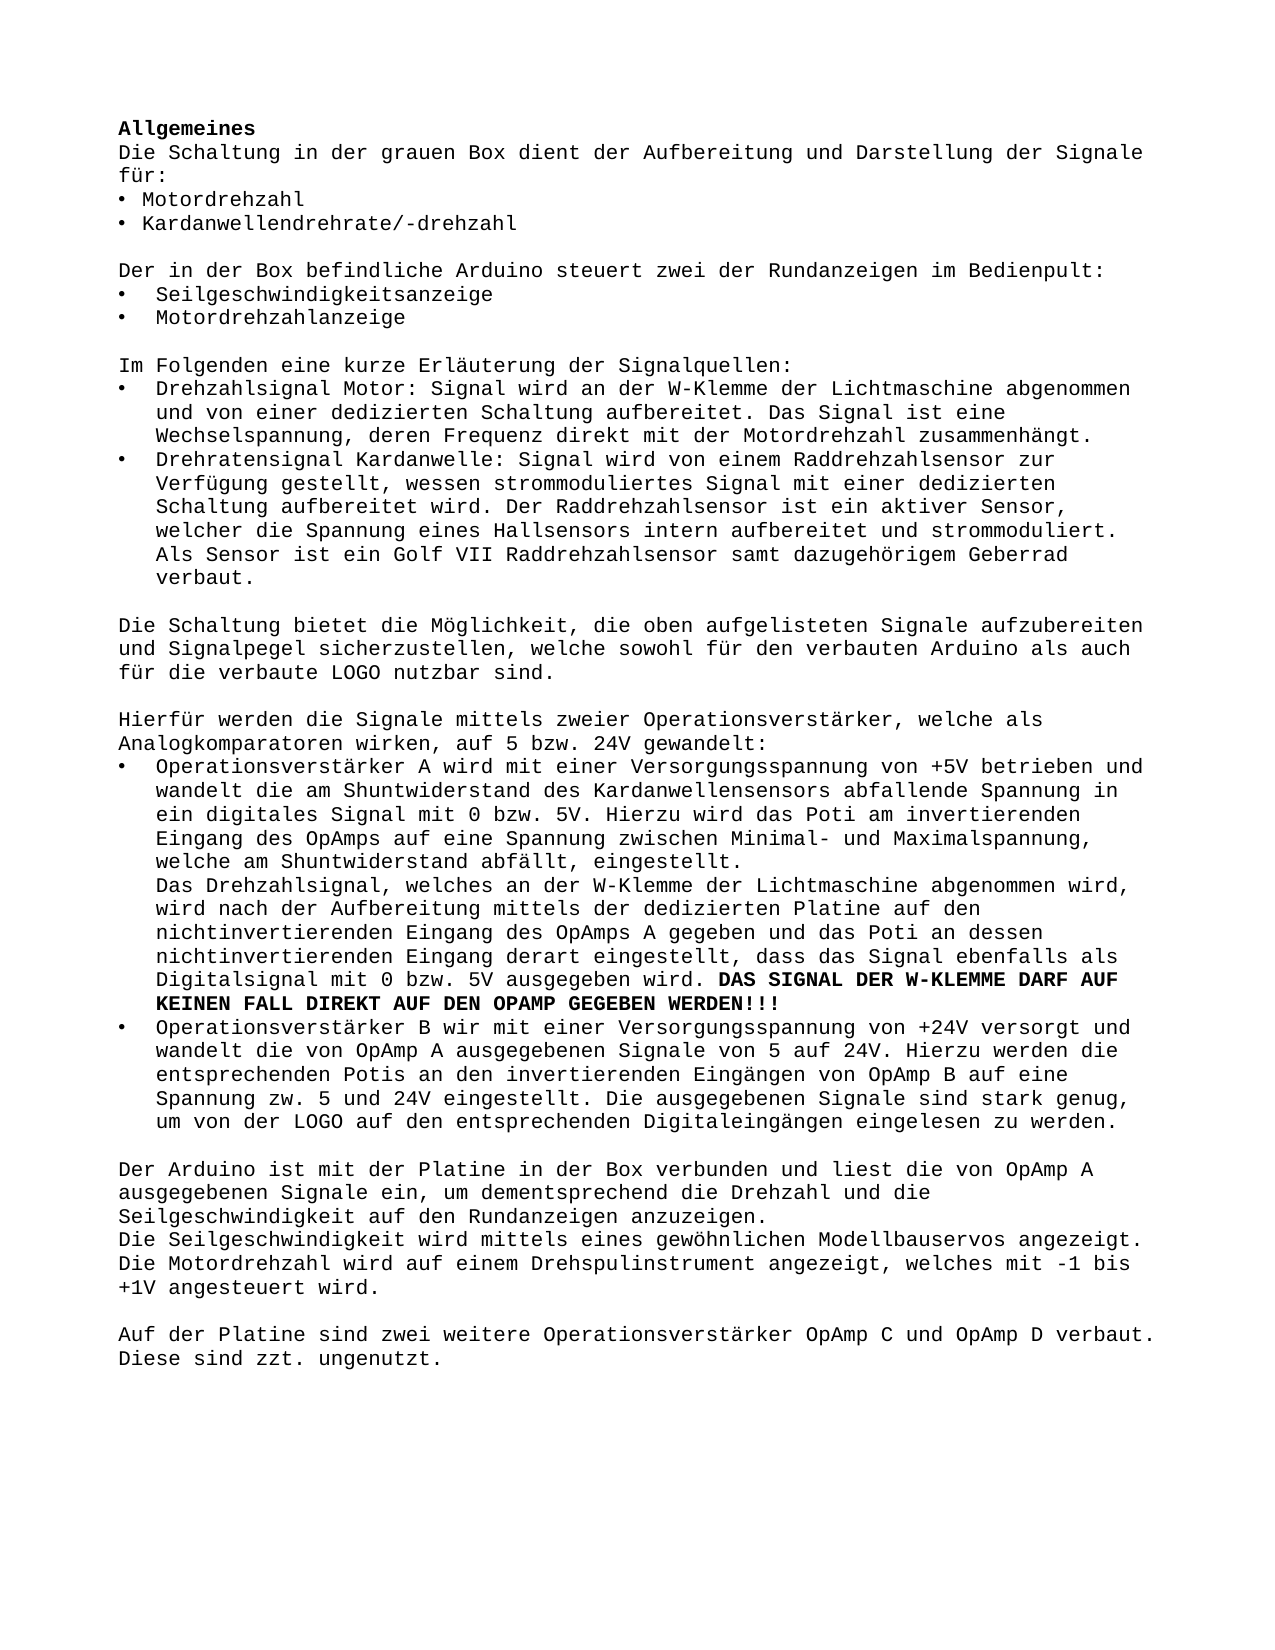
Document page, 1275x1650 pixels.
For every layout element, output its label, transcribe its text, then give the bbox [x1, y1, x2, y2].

text Die Seilgeschwindigkeit wird mittels eines gewöhnlichen Modellbauservos angezeigt. [118, 1229, 1157, 1253]
text Allgemeines [118, 118, 1157, 142]
text Im Folgenden eine kurze Erläuterung der Signalquellen: [118, 354, 1157, 378]
list Kardanwellendrehrate/-drehzahl [118, 213, 1157, 236]
text Die Schaltung bietet die Möglichkeit, die oben aufgelisteten Signale aufzubereiten und Signalpegel sicherzustellen, welche sowohl für den verbauten Arduino als auch für die verbaute LOGO nutzbar sind. [118, 615, 1157, 686]
text Der in der Box befindliche Arduino steuert zwei der Rundanzeigen im Bedienpult: [118, 260, 1157, 284]
text Auf der Platine sind zwei weitere Operationsverstärker OpAmp C und OpAmp D verbaut. Diese sind zzt. ungenutzt. [118, 1324, 1157, 1371]
text Die Schaltung in der grauen Box dient der Aufbereitung und Darstellung der Signale für: [118, 142, 1157, 189]
text Der Arduino ist mit der Platine in der Box verbunden und liest die von OpAmp A ausgegebenen Signale ein, um dementsprechend die Drehzahl und die Seilgeschwindigkeit auf den Rundanzeigen anzuzeigen. [118, 1158, 1157, 1229]
list Das Drehzahlsignal, welches an der W-Klemme der Lichtmaschine abgenommen wird, wird nach der Aufbereitung mittels der dedizierten Platine auf den nichtinvertierenden Eingang des OpAmps A gegeben und das Poti an dessen nichtinvertierenden Eingang derart eingestellt, dass das Signal ebenfalls als Digitalsignal mit 0 bzw. 5V ausgegeben wird. DAS SIGNAL DER W-KLEMME DARF AUF KEINEN FALL DIREKT AUF DEN OPAMP GEGEBEN WERDEN!!! [118, 875, 1157, 1017]
list Motordrehzahl [118, 189, 1157, 213]
text Die Motordrehzahl wird auf einem Drehspulinstrument angezeigt, welches mit -1 bis +1V angesteuert wird. [118, 1253, 1157, 1300]
list Seilgeschwindigkeitsanzeige [118, 284, 1157, 307]
list Motordrehzahlanzeige [118, 307, 1157, 331]
list Operationsverstärker B wir mit einer Versorgungsspannung von +24V versorgt und wandelt die von OpAmp A ausgegebenen Signale von 5 auf 24V. Hierzu werden die entsprechenden Potis an den invertierenden Eingängen von OpAmp B auf eine Spannung zw. 5 und 24V eingestellt. Die ausgegebenen Signale sind stark genug, um von der LOGO auf den entsprechenden Digitaleingängen eingelesen zu werden. [118, 1017, 1157, 1135]
list Operationsverstärker A wird mit einer Versorgungsspannung von +5V betrieben und wandelt die am Shuntwiderstand des Kardanwellensensors abfallende Spannung in ein digitales Signal mit 0 bzw. 5V. Hierzu wird das Poti am invertierenden Eingang des OpAmps auf eine Spannung zwischen Minimal- und Maximalspannung, welche am Shuntwiderstand abfällt, eingestellt. [118, 757, 1157, 875]
list Drehratensignal Kardanwelle: Signal wird von einem Raddrehzahlsensor zur Verfügung gestellt, wessen strommoduliertes Signal mit einer dedizierten Schaltung aufbereitet wird. Der Raddrehzahlsensor ist ein aktiver Sensor, welcher die Spannung eines Hallsensors intern aufbereitet und strommoduliert. Als Sensor ist ein Golf VII Raddrehzahlsensor samt dazugehörigem Geberrad verbaut. [118, 449, 1157, 591]
text Hierfür werden die Signale mittels zweier Operationsverstärker, welche als Analogkomparatoren wirken, auf 5 bzw. 24V gewandelt: [118, 709, 1157, 757]
list Drehzahlsignal Motor: Signal wird an der W-Klemme der Lichtmaschine abgenommen und von einer dedizierten Schaltung aufbereitet. Das Signal ist eine Wechselspannung, deren Frequenz direkt mit der Motordrehzahl zusammenhängt. [118, 378, 1157, 449]
